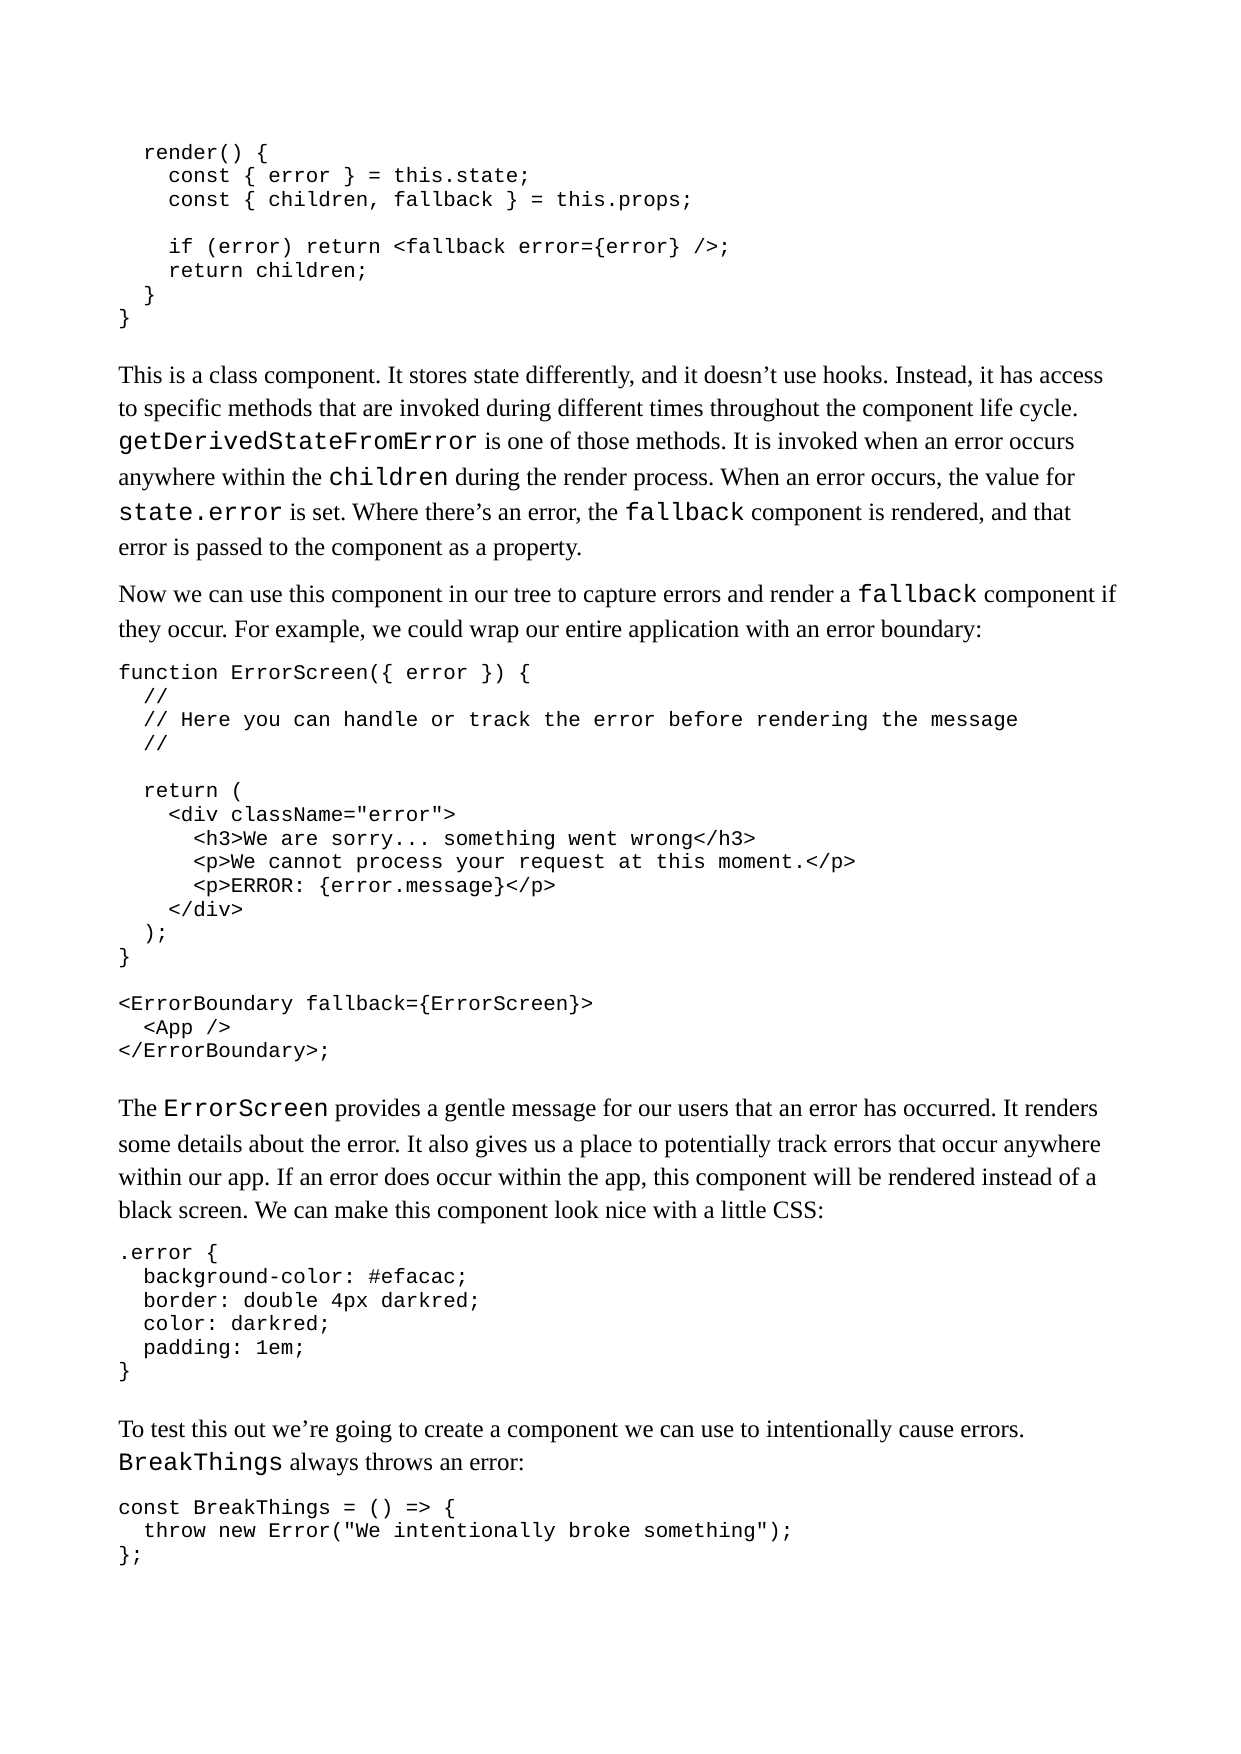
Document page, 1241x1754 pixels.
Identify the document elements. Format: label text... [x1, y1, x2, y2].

text This is a class component. It stores state differently, and it doesn’t use hooks. Instead, it has access to specific methods that are invoked during different times throughout the component life cycle. getDerivedStateFromError is one of those methods. It is invoked when an error occurs anywhere within the children during the render process. When an error occurs, the value for state.error is set. Where there’s an error, the fallback component is rendered, and that error is passed to the component as a property. [118, 360, 1122, 561]
text // Here you can handle or track the error before rendering the message [118, 709, 1122, 733]
text <p>ERROR: {error.message}</p> [118, 875, 1122, 898]
text </div> [118, 898, 1122, 922]
text padding: 1em; [118, 1337, 1122, 1361]
text border: double 4px darkred; [118, 1289, 1122, 1313]
text } [118, 284, 1122, 307]
text background-color: #efacac; [118, 1266, 1122, 1289]
text } [118, 1361, 1122, 1384]
text To test this out we’re going to create a component we can use to intentionally cause errors. BreakThings always throws an error: [118, 1414, 1122, 1477]
text The ErrorScreen provides a gentle message for our users that an error has occurred. It renders some details about the error. It also gives us a place to potentially track errors that occur anywhere within our app. If an error does occur within the app, this component will be rendered instead of a black screen. We can make this component look nice with a little CSS: [118, 1093, 1122, 1223]
text const { children, fallback } = this.props; [118, 189, 1122, 213]
text <ErrorBoundary fallback={ErrorScreen}> [118, 993, 1122, 1017]
text .error { [118, 1242, 1122, 1266]
text }; [118, 1544, 1122, 1568]
text <App /> [118, 1017, 1122, 1040]
text const { error } = this.state; [118, 165, 1122, 189]
text return children; [118, 260, 1122, 284]
text if (error) return <fallback error={error} />; [118, 236, 1122, 260]
text Now we can use this component in our tree to capture errors and render a fallback component if they occur. For example, we could wrap our entire application with an error boundary: [118, 579, 1122, 643]
text function ErrorScreen({ error }) { [118, 662, 1122, 686]
text render() { [118, 142, 1122, 165]
text // [118, 733, 1122, 757]
text return ( [118, 780, 1122, 804]
text // [118, 686, 1122, 709]
text throw new Error("We intentionally broke something"); [118, 1520, 1122, 1544]
text <p>We cannot process your request at this moment.</p> [118, 851, 1122, 875]
text } [118, 307, 1122, 331]
text </ErrorBoundary>; [118, 1040, 1122, 1064]
text color: darkred; [118, 1313, 1122, 1337]
text <h3>We are sorry... something went wrong</h3> [118, 828, 1122, 851]
text <div className="error"> [118, 804, 1122, 828]
text } [118, 946, 1122, 969]
text ); [118, 922, 1122, 946]
text const BreakThings = () => { [118, 1497, 1122, 1520]
